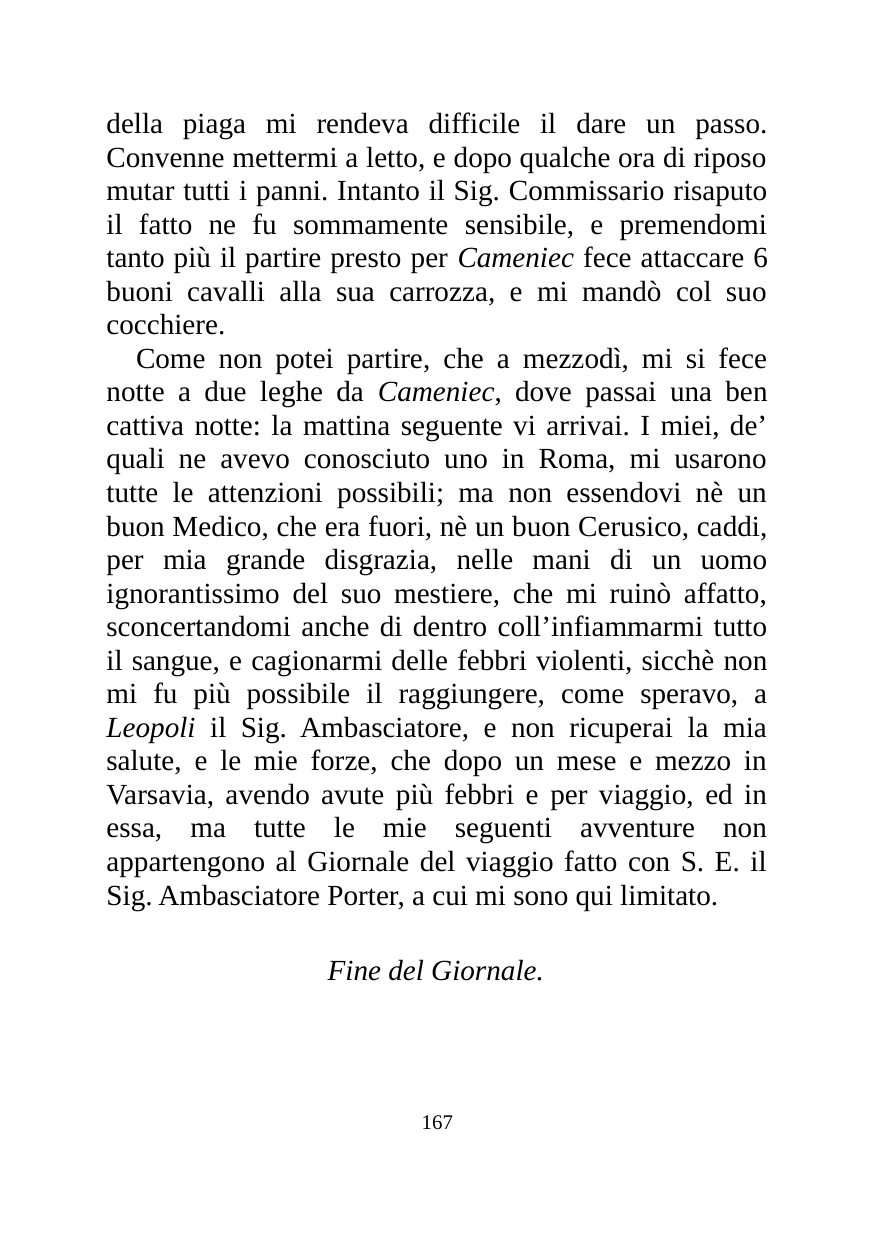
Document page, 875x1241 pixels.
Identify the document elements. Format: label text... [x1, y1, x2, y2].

text della piaga mi rendeva difficile il dare un passo. Convenne mettermi a letto, e dopo qualche ora di riposo mutar tutti i panni. Intanto il Sig. Commissario risaputo il fatto ne fu sommamente sensibile, e premendomi tanto più il partire presto per Cameniec fece attaccare 6 buoni cavalli alla sua carrozza, e mi mandò col suo cocchiere. [106, 106, 768, 341]
text Come non potei partire, che a mezzodì, mi si fece notte a due leghe da Cameniec, dove passai una ben cattiva notte: la mattina seguente vi arrivai. I miei, de’ quali ne avevo conosciuto uno in Roma, mi usarono tutte le attenzioni possibili; ma non essendovi nè un buon Medico, che era fuori, nè un buon Cerusico, caddi, per mia grande disgrazia, nelle mani di un uomo ignorantissimo del suo mestiere, che mi ruinò affatto, sconcertandomi anche di dentro coll’infiammarmi tutto il sangue, e cagionarmi delle febbri violenti, sicchè non mi fu più possibile il raggiungere, come speravo, a Leopoli il Sig. Ambasciatore, e non ricuperai la mia salute, e le mie forze, che dopo un mese e mezzo in Varsavia, avendo avute più febbri e per viaggio, ed in essa, ma tutte le mie seguenti avventure non appartengono al Giornale del viaggio fatto con S. E. il Sig. Ambasciatore Porter, a cui mi sono qui limitato. [106, 341, 768, 911]
text Fine del Giornale. [106, 953, 768, 986]
